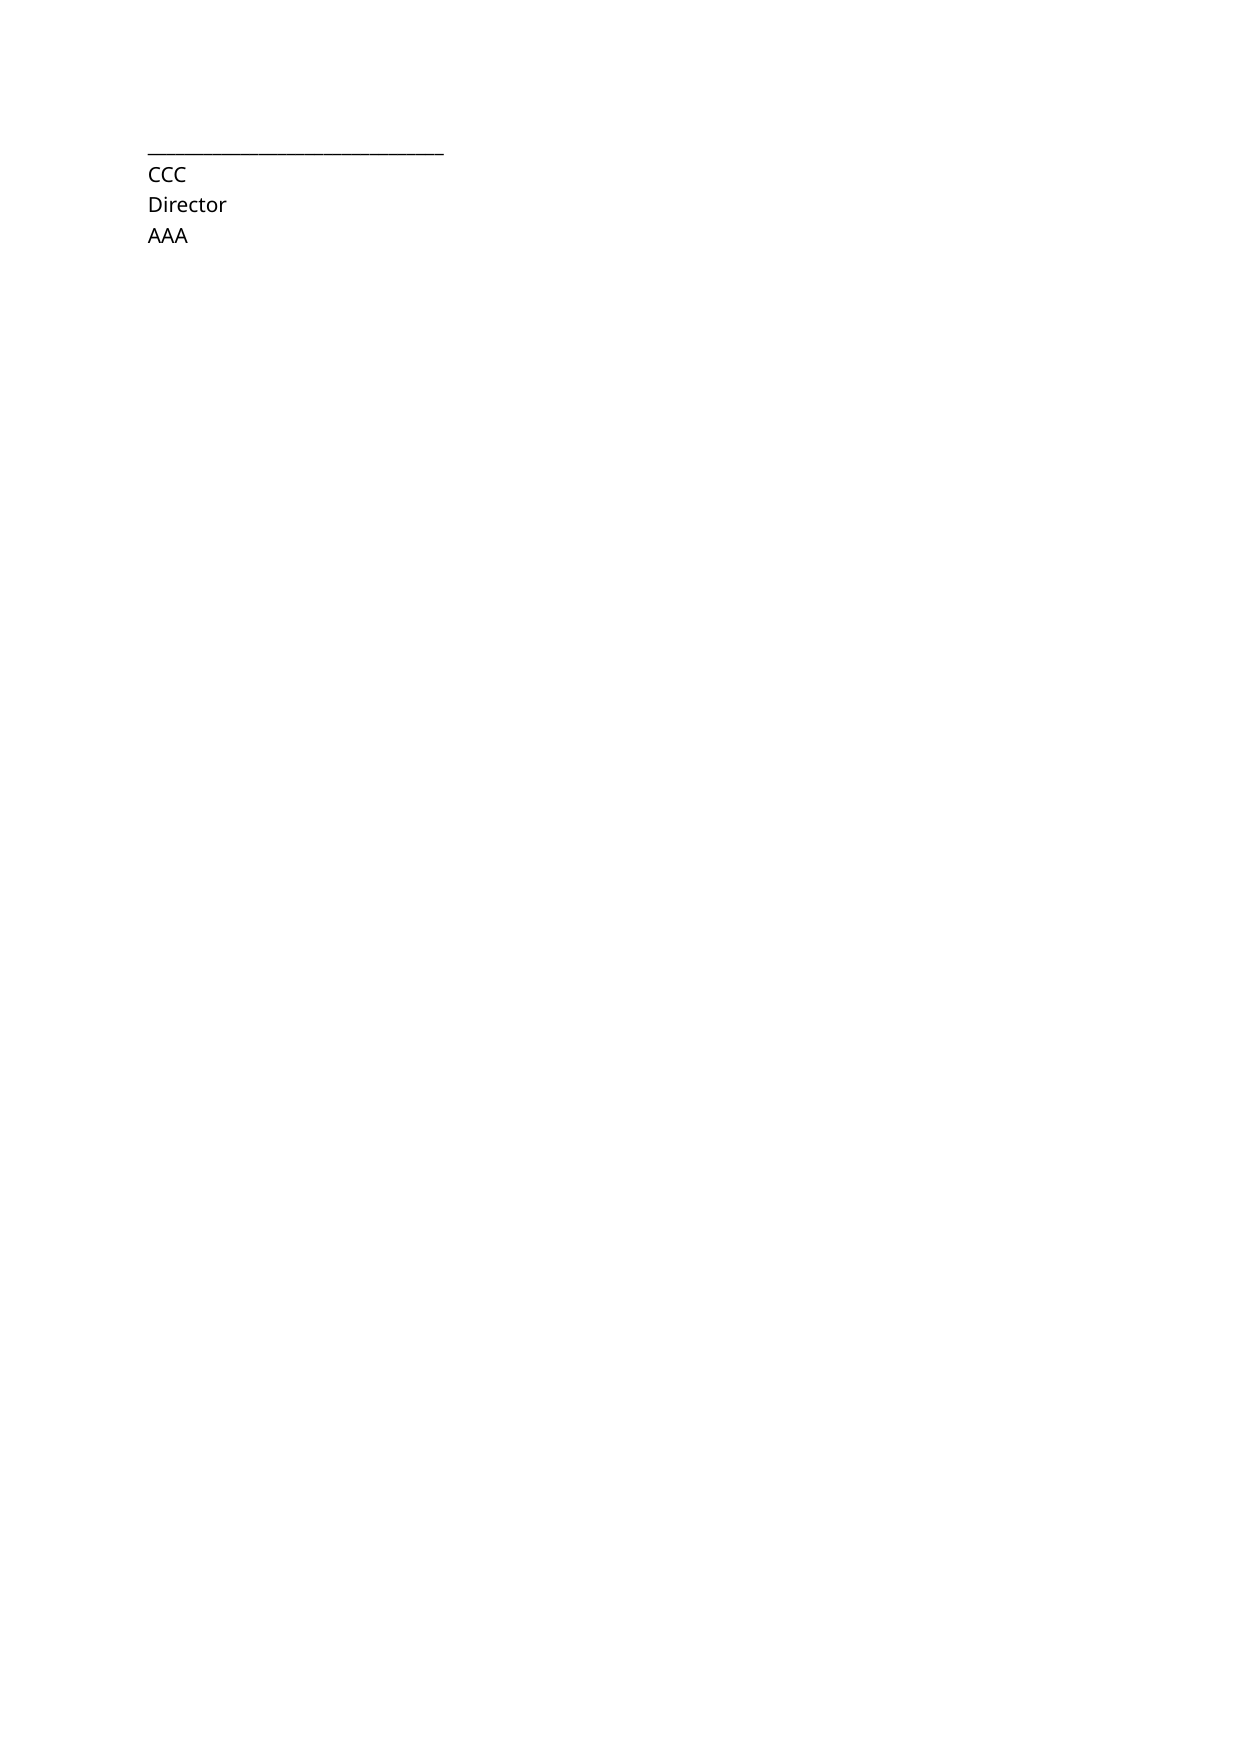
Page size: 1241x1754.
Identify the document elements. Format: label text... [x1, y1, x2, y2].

text CCC [148, 160, 1092, 189]
text AAA [148, 221, 1092, 249]
text Director [148, 191, 1092, 219]
text ________________________________ [148, 130, 1092, 158]
